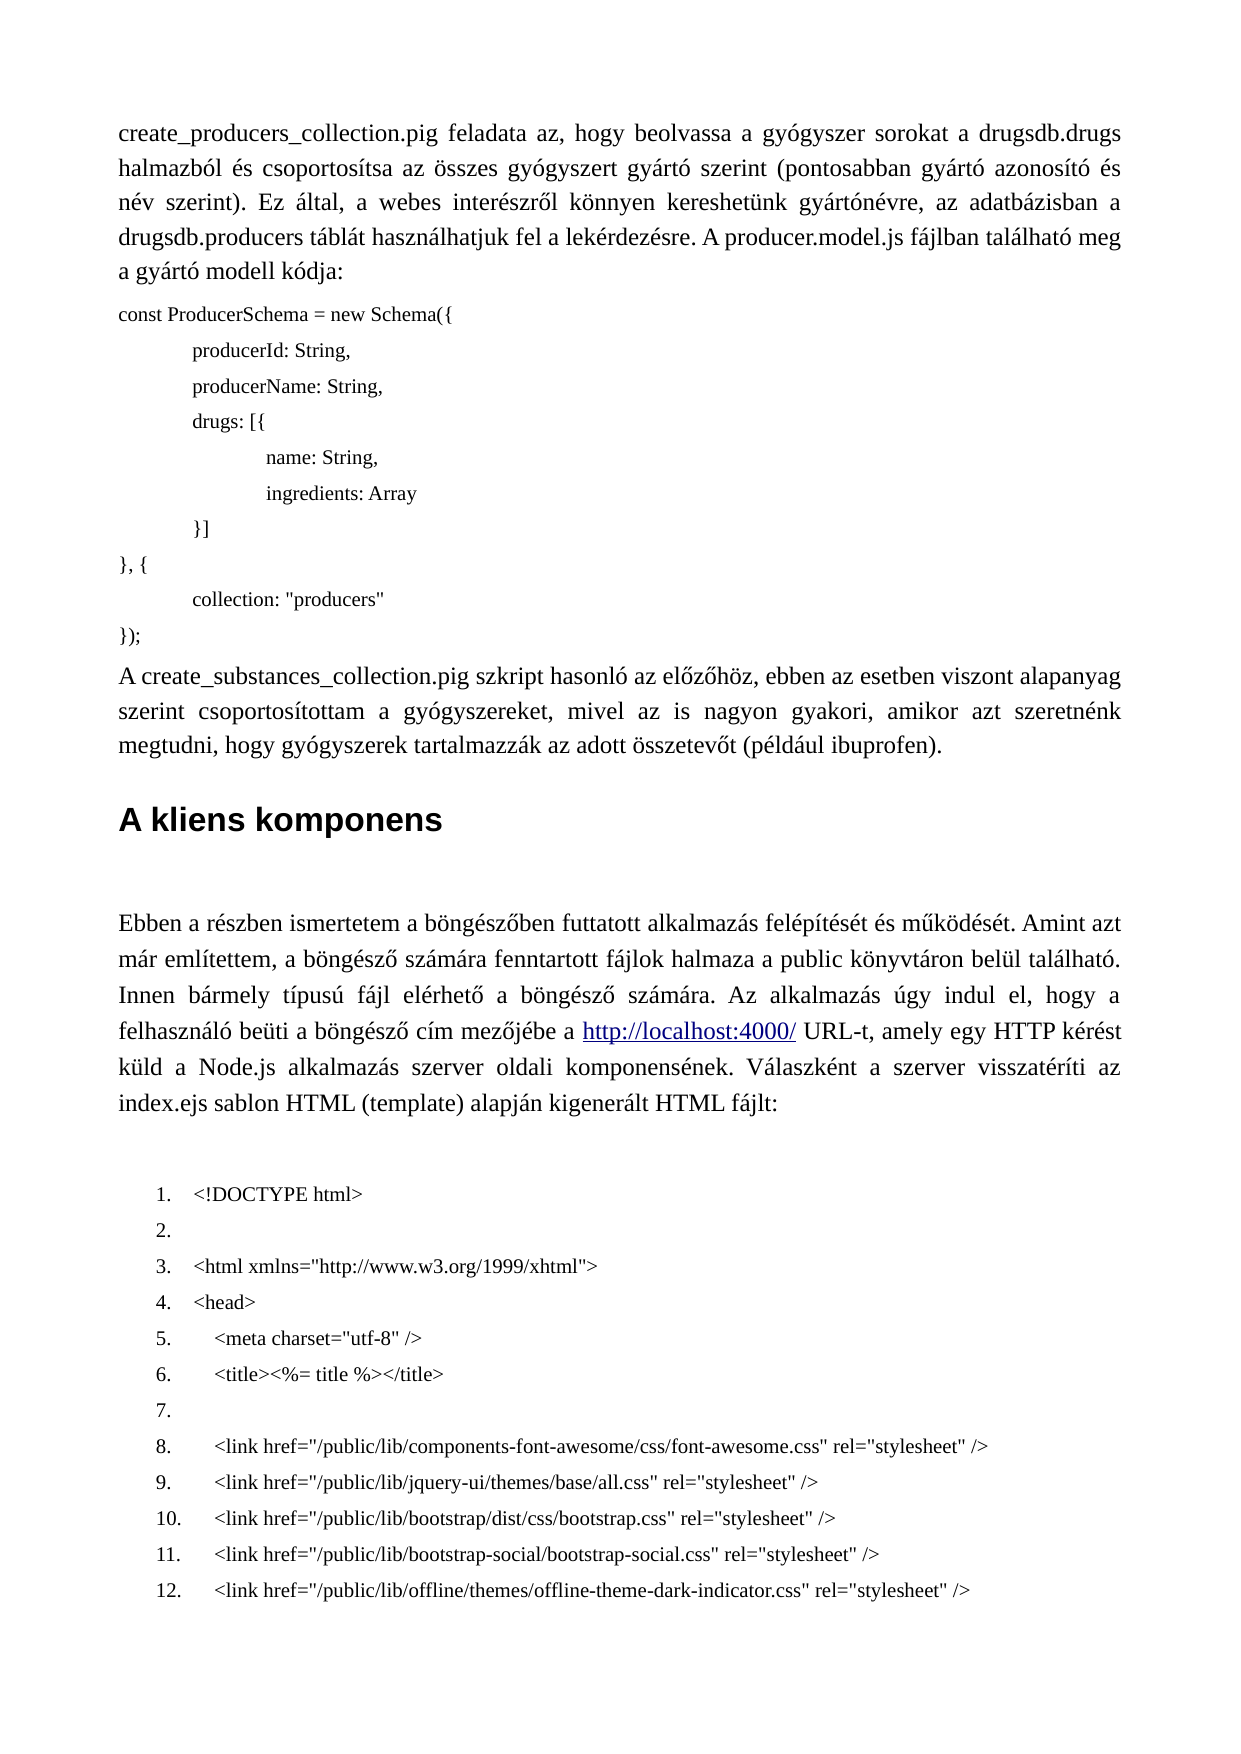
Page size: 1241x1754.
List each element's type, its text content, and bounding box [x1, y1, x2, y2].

list <html xmlns="http://www.w3.org/1999/xhtml"> [156, 1257, 1122, 1278]
text }] [118, 519, 1122, 540]
list <link href="/public/lib/jquery-ui/themes/base/all.css" rel="stylesheet" /> [156, 1473, 1122, 1494]
text name: String, [118, 448, 1122, 469]
text create_producers_collection.pig feladata az, hogy beolvassa a gyógyszer sorokat a drugsdb.drugs halmazból és csoportosítsa az összes gyógyszert gyártó szerint (pontosabban gyártó azonosító és név szerint). Ez által, a webes interészről könnyen kereshetünk gyártónévre, az adatbázisban a drugsdb.producers táblát használhatjuk fel a lekérdezésre. A producer.model.js fájlban található meg a gyártó modell kódja: [118, 118, 1122, 285]
text ingredients: Array [118, 483, 1122, 504]
subtitle A kliens komponens [118, 800, 1122, 839]
list <link href="/public/lib/offline/themes/offline-theme-dark-indicator.css" rel="stylesheet" /> [156, 1581, 1122, 1602]
list <!DOCTYPE html> [156, 1185, 1122, 1206]
list <link href="/public/lib/components-font-awesome/css/font-awesome.css" rel="stylesheet" /> [156, 1437, 1122, 1458]
text producerId: String, [118, 341, 1122, 362]
text const ProducerSchema = new Schema({ [118, 305, 1122, 326]
list <head> [156, 1293, 1122, 1314]
text Ebben a részben ismertetem a böngészőben futtatott alkalmazás felépítését és működését. Amint azt már említettem, a böngésző számára fenntartott fájlok halmaza a public könyvtáron belül található. Innen bármely típusú fájl elérhető a böngésző számára. Az alkalmazás úgy indul el, hogy a felhasználó beüti a böngésző cím mezőjébe a http://localhost:4000/ URL-t, amely egy HTTP kérést küld a Node.js alkalmazás szerver oldali komponensének. Válaszként a szerver visszatéríti az index.ejs sablon HTML (template) alapján kigenerált HTML fájlt: [118, 902, 1122, 1119]
text A create_substances_collection.pig szkript hasonló az előzőhöz, ebben az esetben viszont alapanyag szerint csoportosítottam a gyógyszereket, mivel az is nagyon gyakori, amikor azt szeretnénk megtudni, hogy gyógyszerek tartalmazzák az adott összetevőt (például ibuprofen). [118, 661, 1122, 759]
text }); [118, 626, 1122, 647]
text }, { [118, 554, 1122, 576]
text producerName: String, [118, 376, 1122, 397]
list <link href="/public/lib/bootstrap-social/bootstrap-social.css" rel="stylesheet" /> [156, 1545, 1122, 1566]
text drugs: [{ [118, 412, 1122, 433]
text collection: "producers" [118, 590, 1122, 611]
list <meta charset="utf-8" /> [156, 1329, 1122, 1350]
list <link href="/public/lib/bootstrap/dist/css/bootstrap.css" rel="stylesheet" /> [156, 1509, 1122, 1530]
list <title><%= title %></title> [156, 1365, 1122, 1386]
